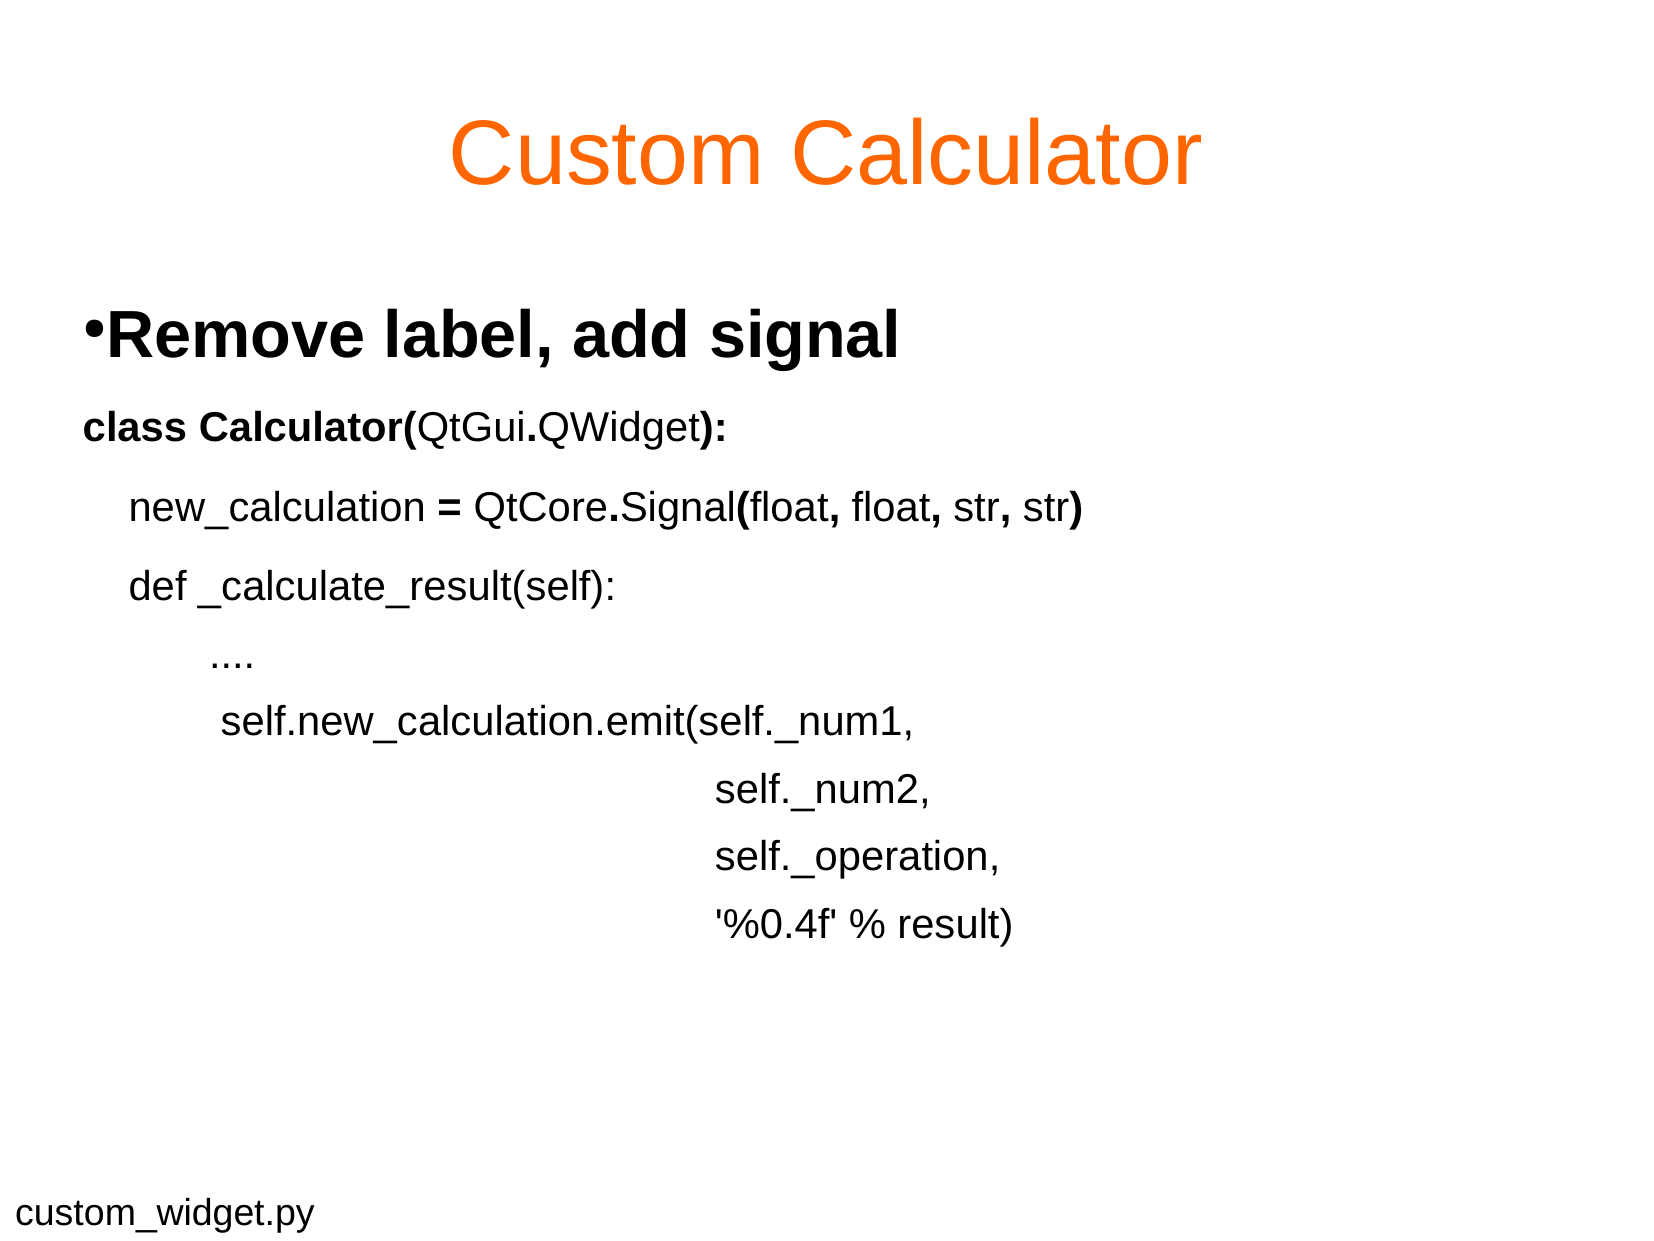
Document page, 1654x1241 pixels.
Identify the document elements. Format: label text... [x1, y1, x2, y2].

list Remove label, add signal class Calculator(QtGui.QWidget): new_calculation = QtCore.Signal(float, float, str, str) def _calculate_result(self): .... self.new_calculation.emit(self._num1, self._num2, self._operation, '%0.4f' % result) [82, 290, 1571, 1241]
text_box Custom Calculator [82, 99, 1571, 207]
text_box custom_widget.py [0, 1184, 567, 1241]
